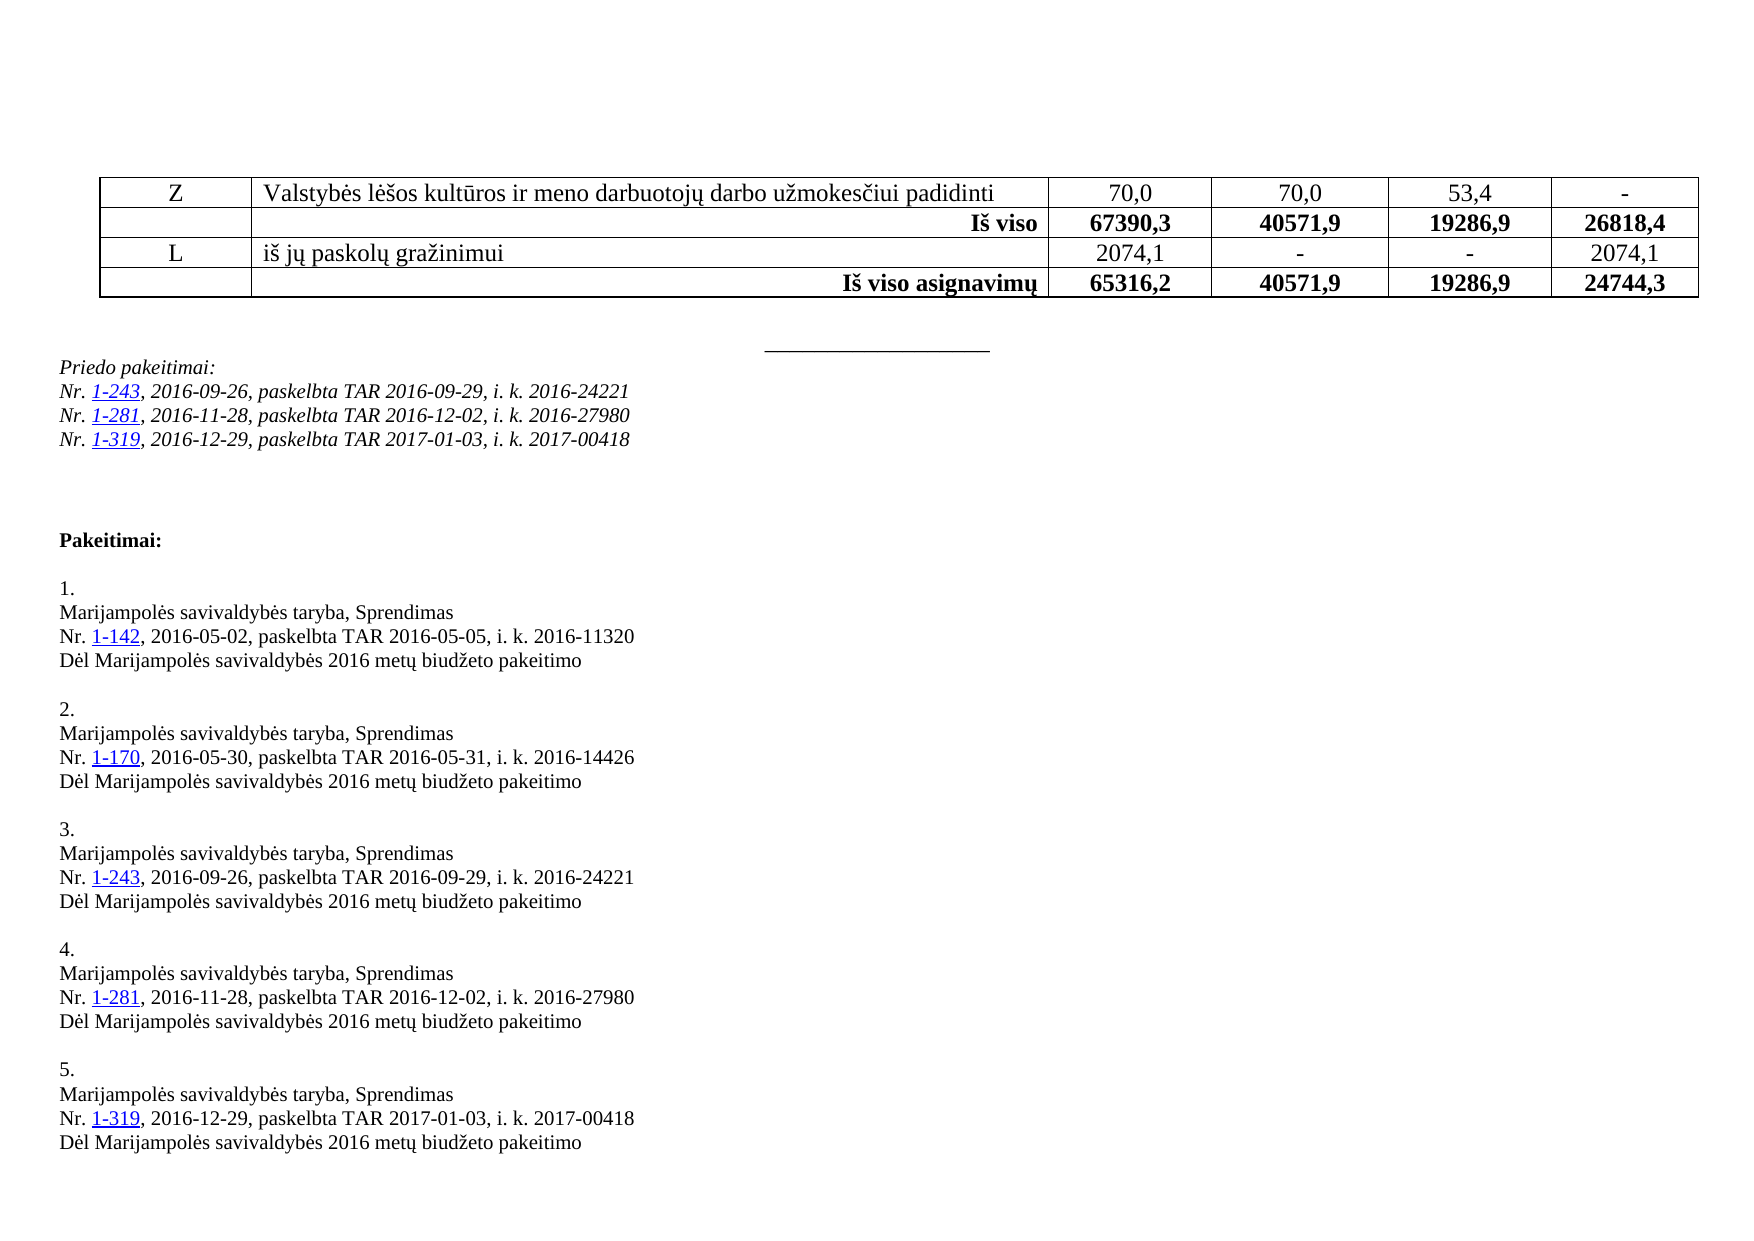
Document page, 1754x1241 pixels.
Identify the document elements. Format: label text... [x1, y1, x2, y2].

text Nr. 1-281, 2016-11-28, paskelbta TAR 2016-12-02, i. k. 2016-27980 [59, 403, 1695, 427]
table_cell [101, 208, 251, 237]
table_cell 70,0 [1049, 178, 1211, 207]
table_cell [101, 268, 251, 296]
text Nr. 1-319, 2016-12-29, paskelbta TAR 2017-01-03, i. k. 2017-00418 [59, 1106, 1695, 1129]
text Nr. 1-281, 2016-11-28, paskelbta TAR 2016-12-02, i. k. 2016-27980 [59, 985, 1695, 1009]
table_cell 19286,9 [1389, 268, 1551, 296]
text Dėl Marijampolės savivaldybės 2016 metų biudžeto pakeitimo [59, 889, 1695, 913]
table_cell 19286,9 [1389, 208, 1551, 237]
text 3. [59, 817, 1695, 841]
text Marijampolės savivaldybės taryba, Sprendimas [59, 600, 1695, 624]
table_cell 26818,4 [1552, 208, 1698, 237]
text Dėl Marijampolės savivaldybės 2016 metų biudžeto pakeitimo [59, 1009, 1695, 1033]
table_cell Valstybės lėšos kultūros ir meno darbuotojų darbo užmokesčiui padidinti [252, 178, 1048, 207]
table_cell iš jų paskolų gražinimui [252, 238, 1048, 267]
text Dėl Marijampolės savivaldybės 2016 metų biudžeto pakeitimo [59, 769, 1695, 793]
text Nr. 1-170, 2016-05-30, paskelbta TAR 2016-05-31, i. k. 2016-14426 [59, 744, 1695, 769]
table_cell 65316,2 [1049, 268, 1211, 296]
text Nr. 1-243, 2016-09-26, paskelbta TAR 2016-09-29, i. k. 2016-24221 [59, 379, 1695, 403]
table_cell 2074,1 [1049, 238, 1211, 267]
text __________________ [59, 326, 1695, 355]
text Dėl Marijampolės savivaldybės 2016 metų biudžeto pakeitimo [59, 648, 1695, 672]
text Nr. 1-142, 2016-05-02, paskelbta TAR 2016-05-05, i. k. 2016-11320 [59, 624, 1695, 648]
table_cell 53,4 [1389, 178, 1551, 207]
table_cell 70,0 [1212, 178, 1388, 207]
text Priedo pakeitimai: [59, 355, 1695, 379]
table_cell 24744,3 [1552, 268, 1698, 296]
table_cell - [1389, 238, 1551, 267]
text Nr. 1-319, 2016-12-29, paskelbta TAR 2017-01-03, i. k. 2017-00418 [59, 427, 1695, 451]
text 5. [59, 1057, 1695, 1081]
table_cell Z [101, 178, 251, 207]
table_cell - [1552, 178, 1698, 207]
table_cell - [1212, 238, 1388, 267]
text 1. [59, 576, 1695, 600]
text 4. [59, 937, 1695, 961]
text 2. [59, 696, 1695, 721]
text Marijampolės savivaldybės taryba, Sprendimas [59, 721, 1695, 744]
text Marijampolės savivaldybės taryba, Sprendimas [59, 961, 1695, 985]
table_cell Iš viso asignavimų [252, 268, 1048, 296]
table_cell 67390,3 [1049, 208, 1211, 237]
table_cell 2074,1 [1552, 238, 1698, 267]
table_cell 40571,9 [1212, 208, 1388, 237]
table_cell L [101, 238, 251, 267]
text Nr. 1-243, 2016-09-26, paskelbta TAR 2016-09-29, i. k. 2016-24221 [59, 865, 1695, 889]
text Dėl Marijampolės savivaldybės 2016 metų biudžeto pakeitimo [59, 1129, 1695, 1154]
table_cell 40571,9 [1212, 268, 1388, 296]
text Pakeitimai: [59, 528, 1695, 552]
text Marijampolės savivaldybės taryba, Sprendimas [59, 1081, 1695, 1106]
text Marijampolės savivaldybės taryba, Sprendimas [59, 841, 1695, 865]
table_cell Iš viso [252, 208, 1048, 237]
